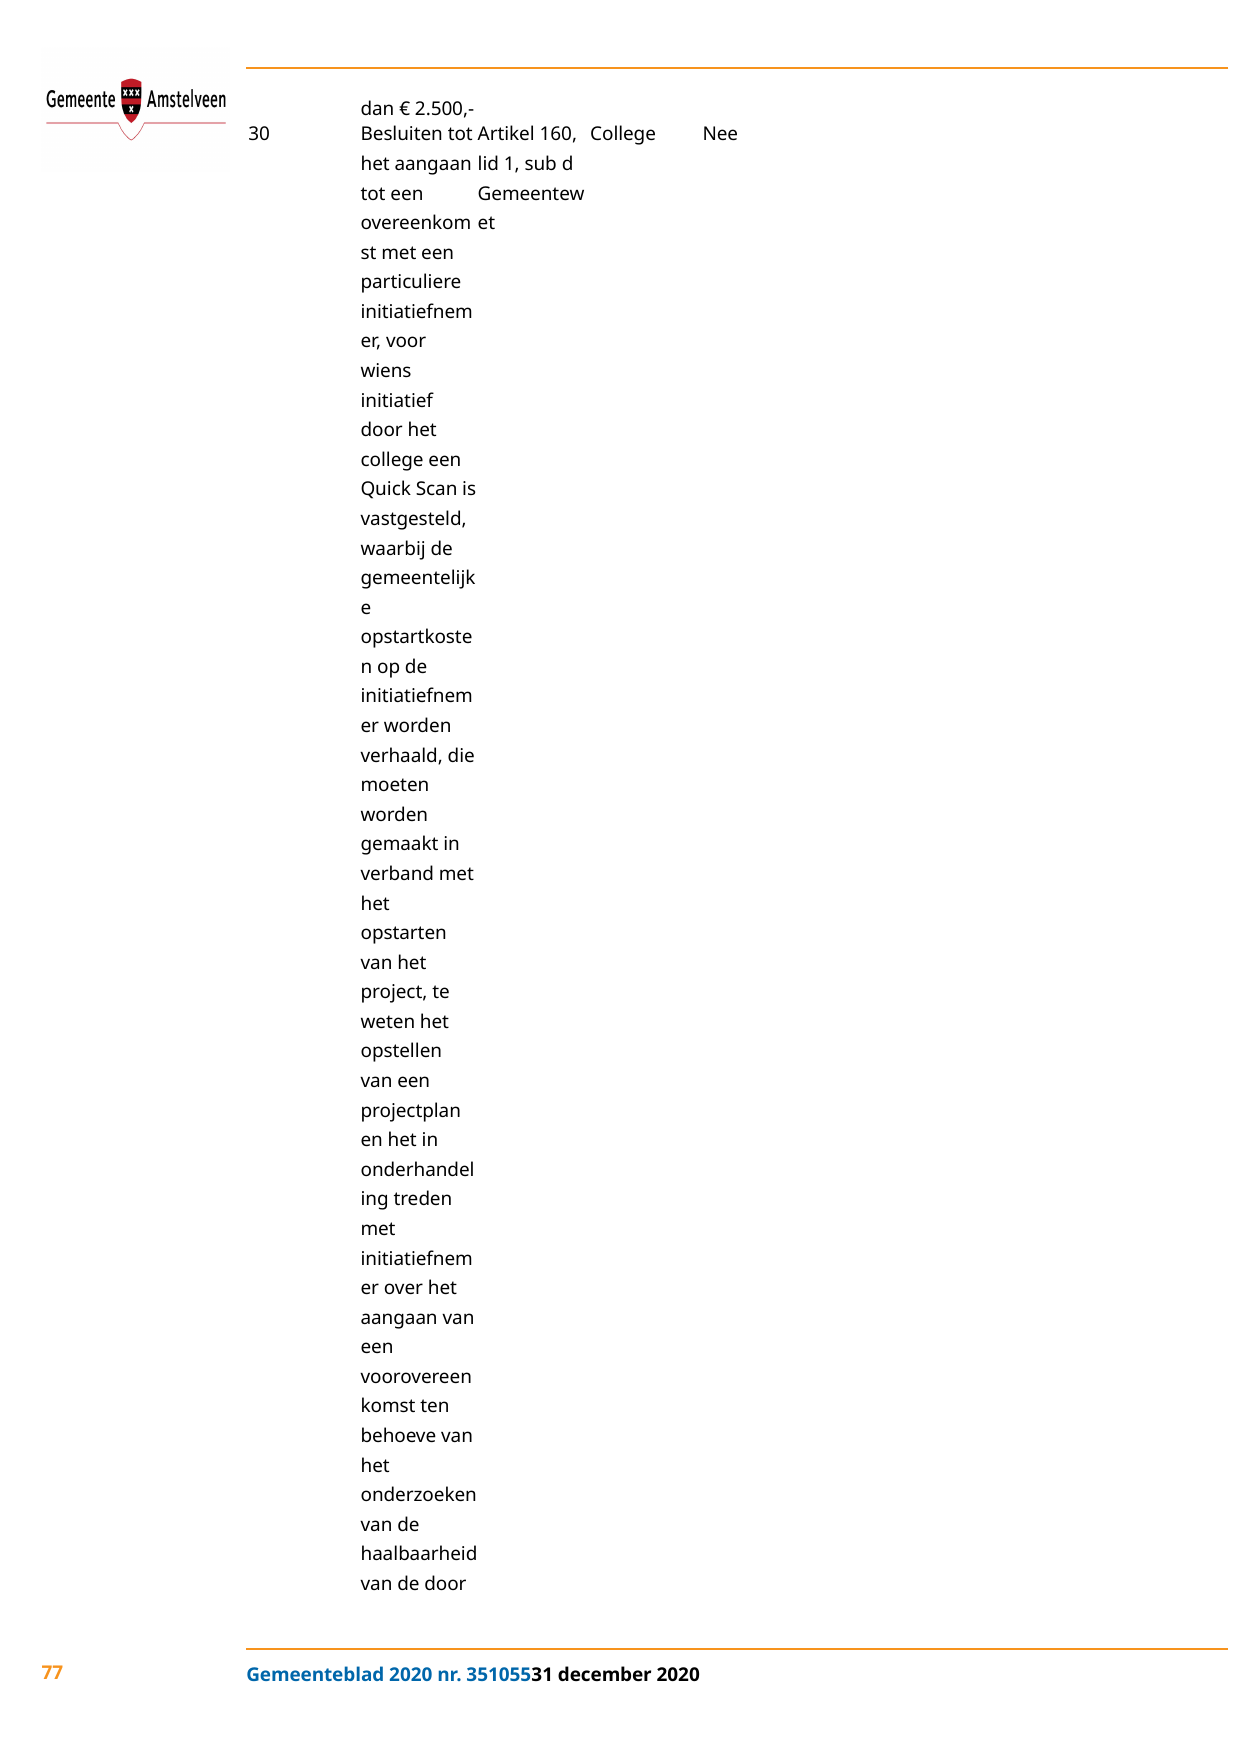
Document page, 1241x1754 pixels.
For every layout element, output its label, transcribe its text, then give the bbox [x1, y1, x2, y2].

picture [41, 47, 231, 172]
table_cell [1039, 95, 1152, 121]
table_cell [248, 95, 360, 121]
table_cell [478, 95, 590, 121]
table_cell 30 [248, 121, 360, 1596]
table_cell [815, 121, 1039, 1596]
table_cell [590, 95, 702, 121]
table_cell [815, 95, 1039, 121]
table_cell Nee [702, 121, 814, 1596]
table_cell Artikel 160, lid 1, sub d Gemeentewet [478, 121, 590, 1596]
table_cell dan € 2.500,- [360, 95, 477, 121]
table_cell [702, 95, 814, 121]
table_cell College [590, 121, 702, 1596]
table_cell Besluiten tot het aangaan tot een overeenkomst met een particuliere initiatiefnemer, voor wiens initiatief door het college een Quick Scan is vastgesteld, waarbij de gemeentelijke opstartkosten op de initiatiefnemer worden verhaald, die moeten worden gemaakt in verband met het opstarten van het project, te weten het opstellen van een projectplan en het in onderhandeling treden met initiatiefnemer over het aangaan van een voorovereenkomst ten behoeve van het onderzoeken van de haalbaarheid van de door [360, 121, 477, 1596]
table_cell [1039, 121, 1152, 1596]
